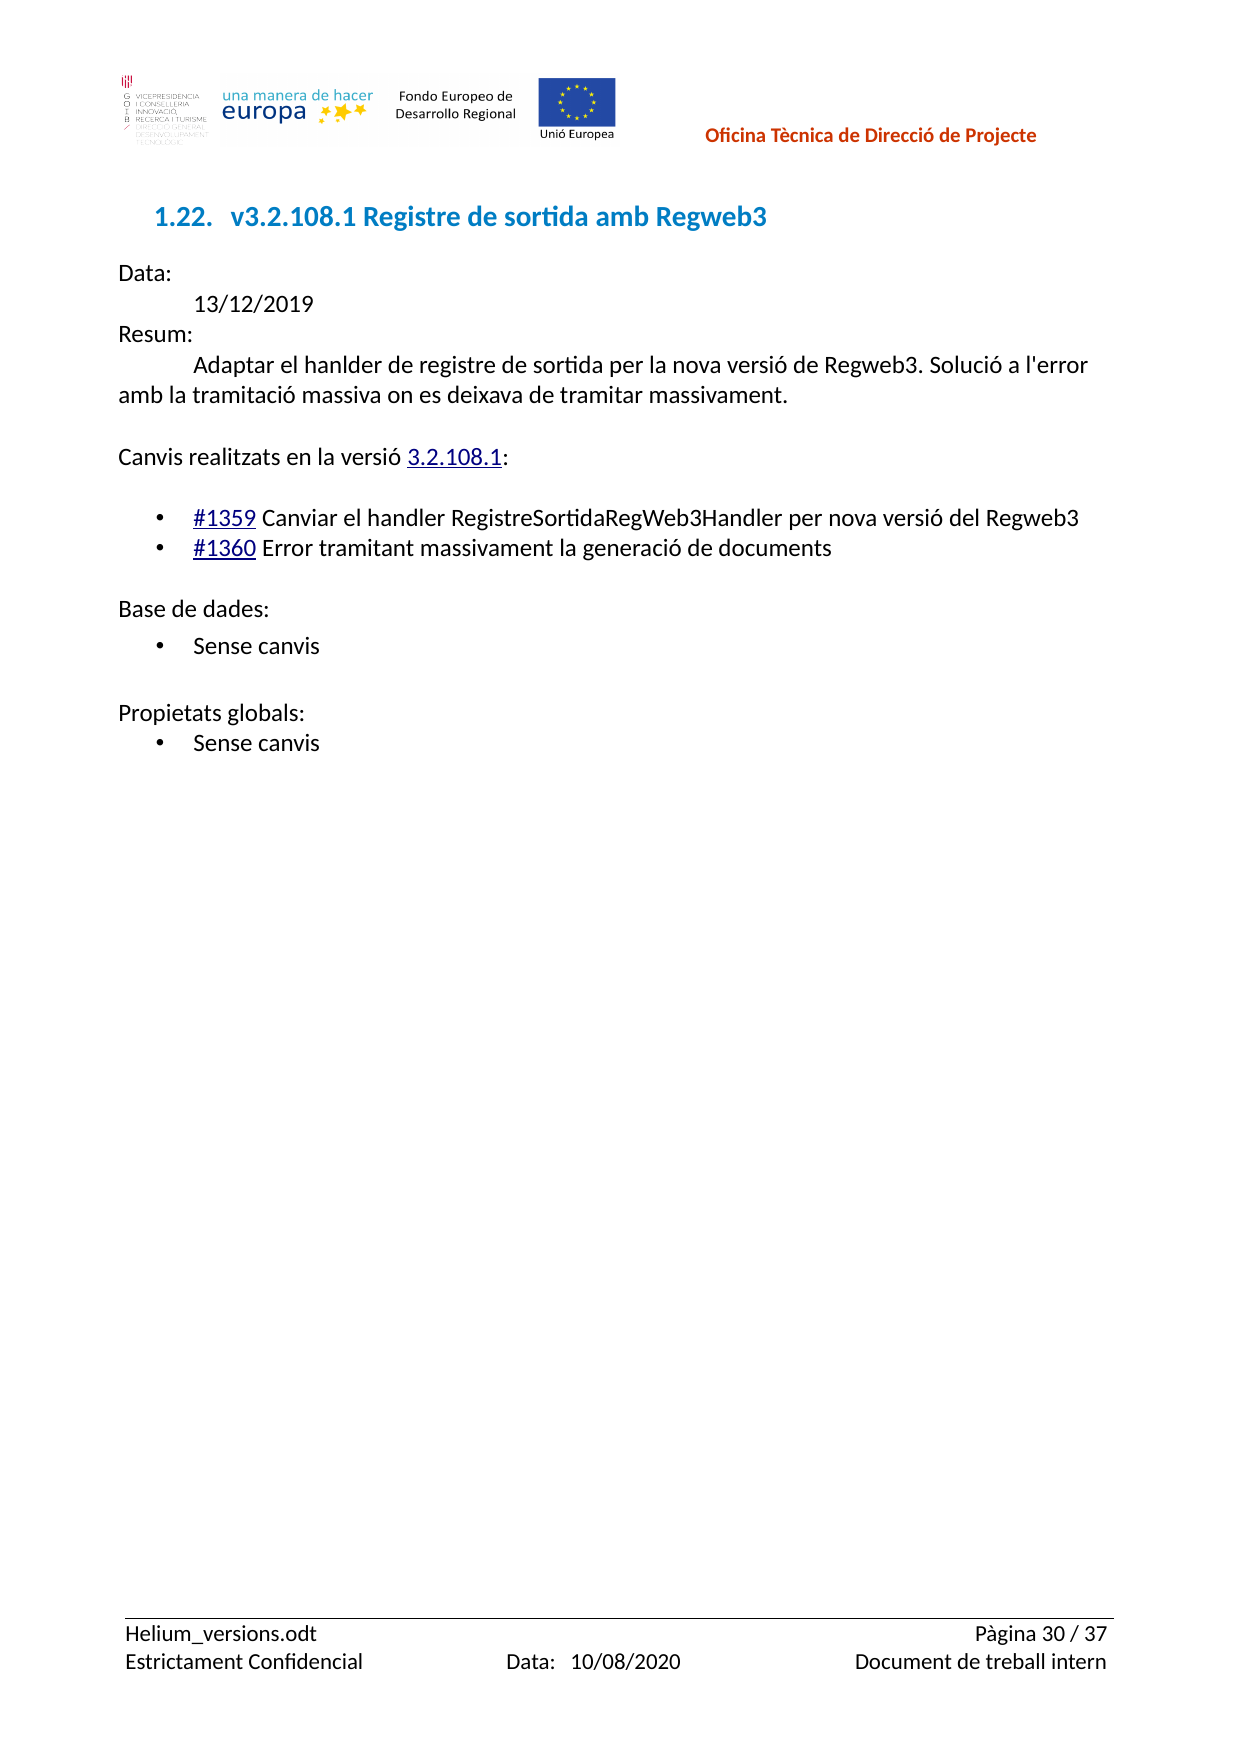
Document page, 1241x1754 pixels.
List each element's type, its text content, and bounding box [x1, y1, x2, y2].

text Resum: [118, 319, 1122, 349]
text 13/12/2019 [118, 288, 1122, 319]
text Base de dades: [118, 593, 1122, 624]
picture [219, 73, 621, 147]
picture [118, 73, 213, 147]
list Sense canvis [156, 630, 1122, 660]
text Canvis realitzats en la versió 3.2.108.1: [118, 441, 1122, 471]
list #1359 Canviar el handler RegistreSortidaRegWeb3Handler per nova versió del Regweb3 [156, 502, 1122, 532]
list Sense canvis [156, 727, 1122, 758]
subtitle v3.2.108.1 Registre de sortida amb Regweb3 [153, 198, 1122, 234]
text Adaptar el hanlder de registre de sortida per la nova versió de Regweb3. Solució a l'error amb la tramitació massiva on es deixava de tramitar massivament. [118, 349, 1122, 410]
list #1360 Error tramitant massivament la generació de documents [156, 532, 1122, 563]
text Propietats globals: [118, 697, 1122, 727]
text Data: [118, 258, 1122, 288]
